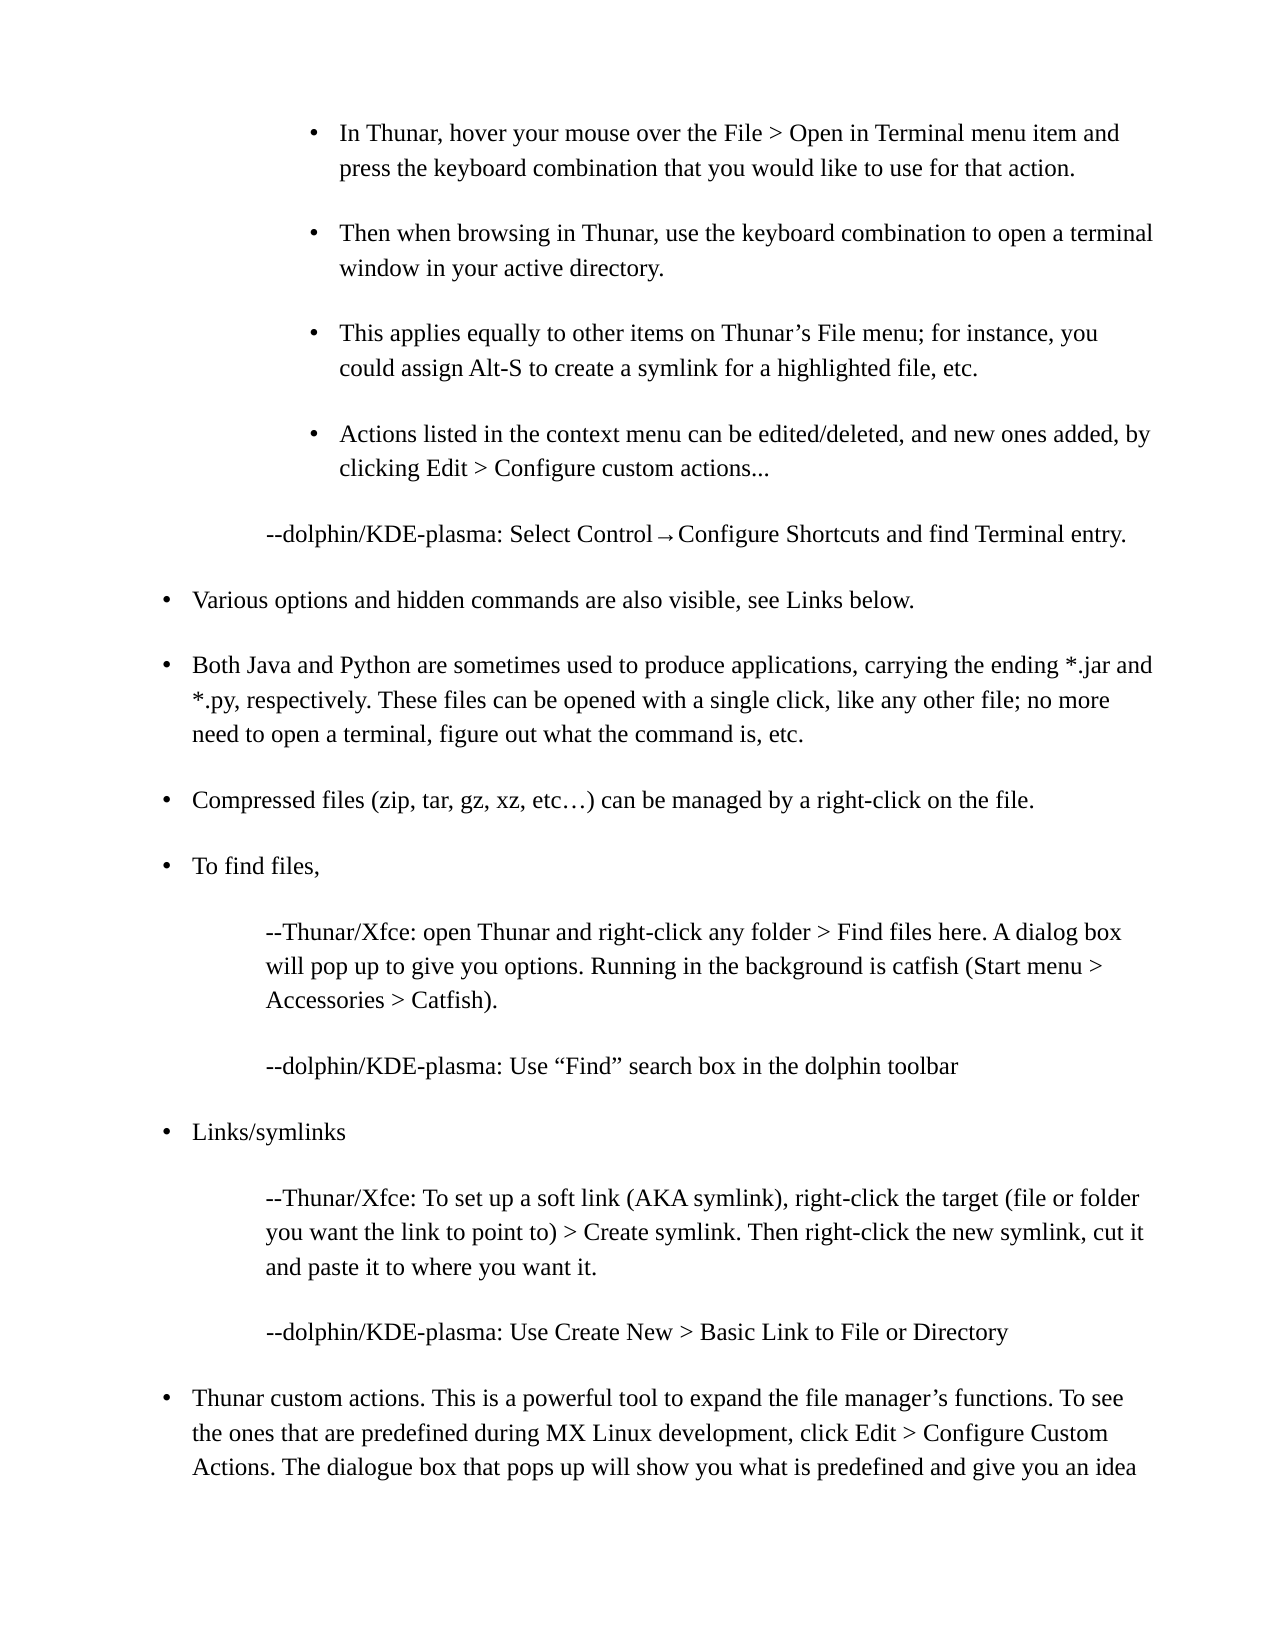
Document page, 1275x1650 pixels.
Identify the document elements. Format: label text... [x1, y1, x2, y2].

text --dolphin/KDE-plasma: Select Control→Configure Shortcuts and find Terminal entry. [192, 519, 1157, 548]
list Various options and hidden commands are also visible, see Links below. [162, 585, 1157, 613]
list Then when browsing in Thunar, use the keyboard combination to open a terminal window in your active directory. [309, 218, 1157, 282]
list This applies equally to other items on Thunar’s File menu; for instance, you could assign Alt-S to create a symlink for a highlighted file, etc. [309, 318, 1157, 382]
list Thunar custom actions. This is a powerful tool to expand the file manager’s functions. To see the ones that are predefined during MX Linux development, click Edit > Configure Custom Actions. The dialogue box that pops up will show you what is predefined and give you an idea [162, 1383, 1157, 1481]
list --Thunar/Xfce: open Thunar and right-click any folder > Find files here. A dialog box will pop up to give you options. Running in the background is catfish (Start menu > Accessories > Catfish). [236, 917, 1157, 1014]
list Links/symlinks [162, 1117, 1157, 1146]
list --dolphin/KDE-plasma: Use Create New > Basic Link to File or Directory [236, 1317, 1157, 1346]
list Both Java and Python are sometimes used to produce applications, carrying the ending *.jar and *.py, respectively. These files can be opened with a single click, like any other file; no more need to open a terminal, figure out what the command is, etc. [162, 650, 1157, 748]
list Actions listed in the context menu can be edited/deleted, and new ones added, by clicking Edit > Configure custom actions... [309, 419, 1157, 482]
list --Thunar/Xfce: To set up a soft link (AKA symlink), right-click the target (file or folder you want the link to point to) > Create symlink. Then right-click the new symlink, cut it and paste it to where you want it. [236, 1183, 1157, 1280]
list In Thunar, hover your mouse over the File > Open in Terminal menu item and press the keyboard combination that you would like to use for that action. [309, 118, 1157, 181]
list To find files, [162, 851, 1157, 879]
list --dolphin/KDE-plasma: Use “Find” search box in the dolphin toolbar [236, 1051, 1157, 1080]
list Compressed files (zip, tar, gz, xz, etc…) can be managed by a right-click on the file. [162, 785, 1157, 814]
